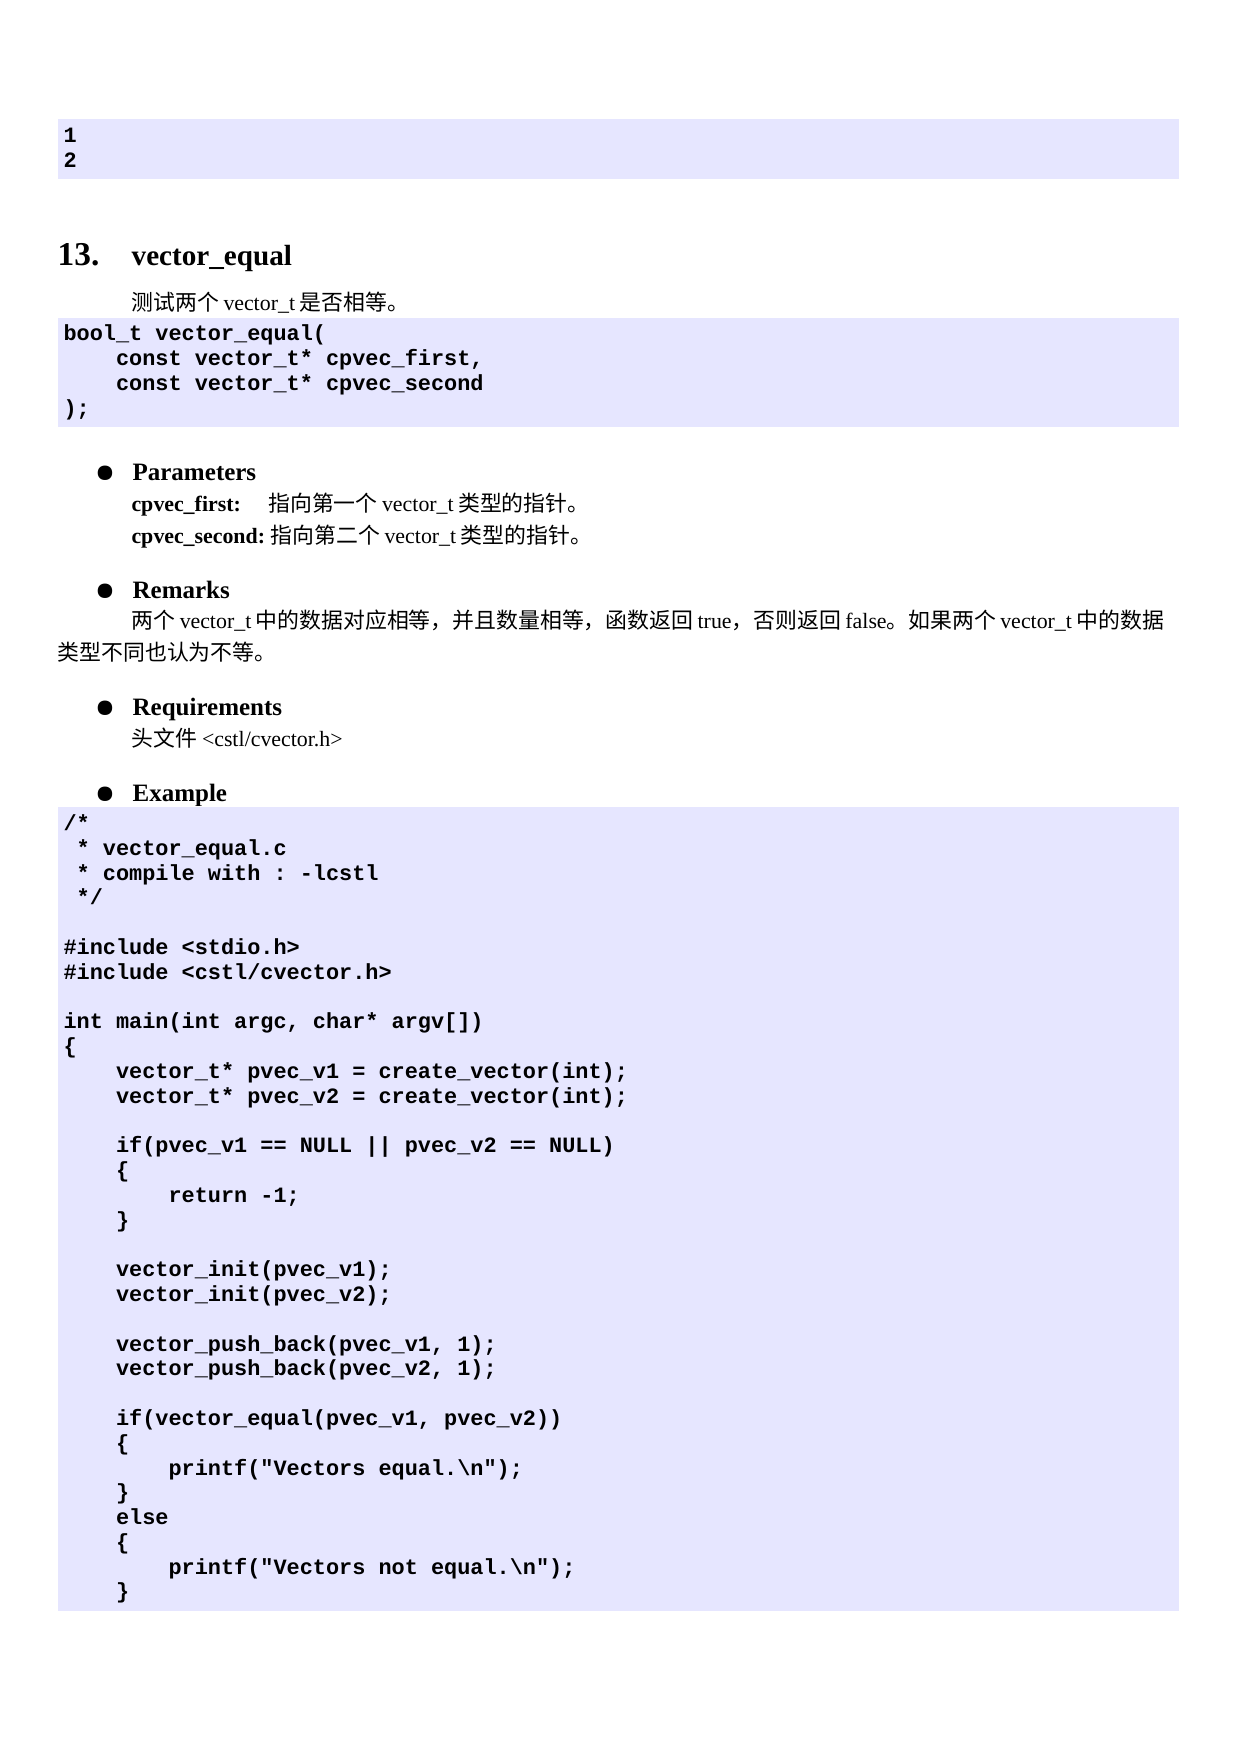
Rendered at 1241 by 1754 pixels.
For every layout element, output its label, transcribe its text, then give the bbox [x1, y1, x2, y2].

text 测试两个vector_t是否相等。 [57, 285, 1179, 317]
subtitle vector_equal [57, 234, 1179, 272]
table_header 1 2 [58, 119, 1179, 179]
table_header /* * vector_equal.c * compile with : -lcstl */ #include <stdio.h> #include <cstl/cvector.h> int main(int argc, char* argv[]) { vector_t* pvec_v1 = create_vector(int); vector_t* pvec_v2 = create_vector(int); if(pvec_v1 == NULL || pvec_v2 == NULL) { return -1; } vector_init(pvec_v1); vector_init(pvec_v2); vector_push_back(pvec_v1, 1); vector_push_back(pvec_v2, 1); if(vector_equal(pvec_v1, pvec_v2)) { printf("Vectors equal.\n"); } else { printf("Vectors not equal.\n"); } [58, 807, 1179, 1611]
text cpvec_second: 指向第二个vector_t类型的指针。 [57, 518, 1179, 549]
text 头文件 <cstl/cvector.h> [57, 721, 1179, 752]
text cpvec_first: 指向第一个vector_t类型的指针。 [57, 486, 1179, 518]
list Remarks [95, 575, 1179, 603]
table_header bool_t vector_equal( const vector_t* cpvec_first, const vector_t* cpvec_second ); [58, 318, 1179, 427]
list Requirements [95, 692, 1179, 721]
text 两个vector_t中的数据对应相等，并且数量相等，函数返回true，否则返回false。如果两个vector_t中的数据类型不同也认为不等。 [57, 603, 1179, 667]
list Example [95, 778, 1179, 806]
list Parameters [95, 457, 1179, 486]
